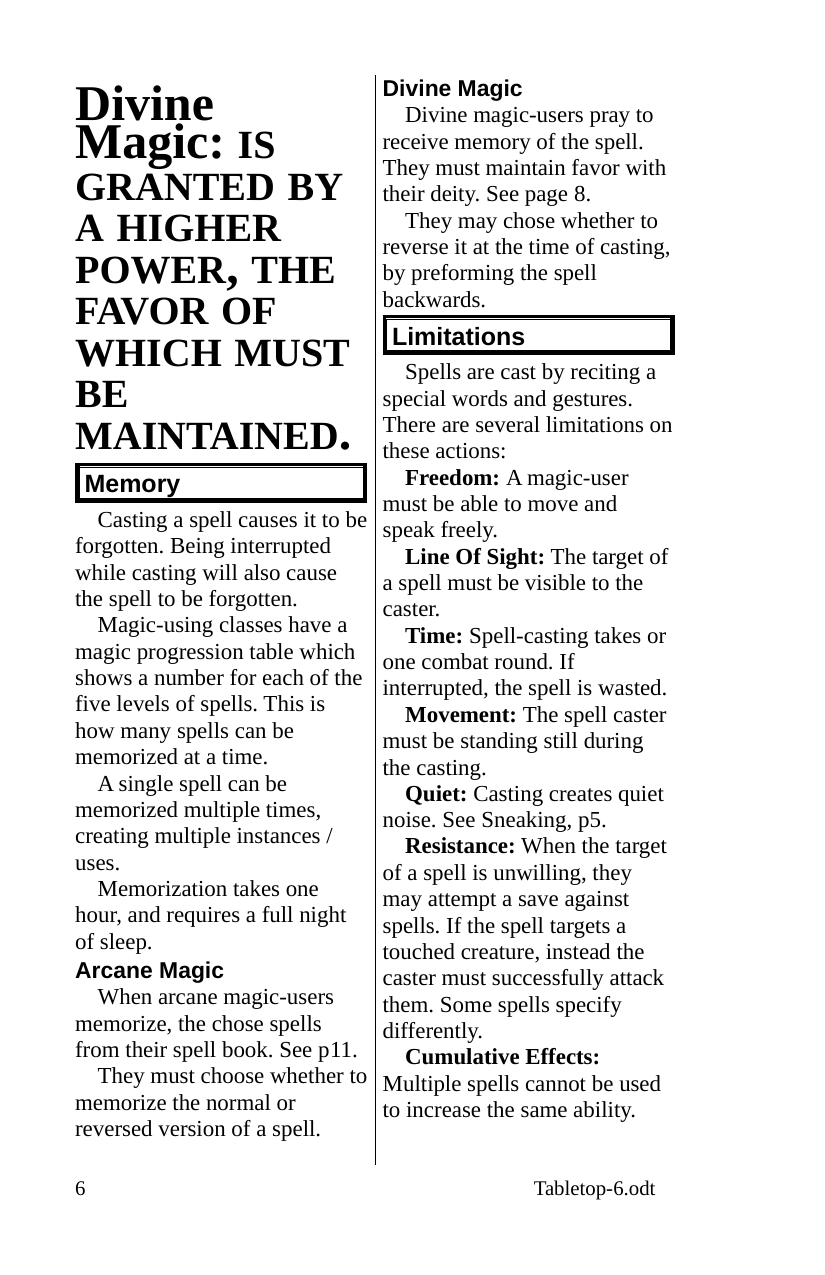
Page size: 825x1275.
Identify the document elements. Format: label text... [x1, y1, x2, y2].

subtitle Limitations [387, 320, 670, 350]
text Time: Spell-casting takes or one combat round. If interrupted, the spell is wasted. [382, 622, 675, 701]
text When arcane magic-users memorize, the chose spells from their spell book. See p7. [75, 983, 367, 1062]
text Memorization takes one hour, and requires a full night of sleep. [75, 875, 367, 954]
subtitle Divine Magic [382, 75, 675, 101]
text Divine Magic: is granted by a higher power, the favor of which must be maintained. [75, 87, 367, 460]
text They must choose whether to memorize the normal or reversed version of a spell. [75, 1062, 367, 1142]
subtitle Arcane Magic [75, 957, 367, 983]
text They may chose whether to reverse it at the time of casting, by preforming the spell backwards. [382, 207, 675, 312]
subtitle Memory [80, 468, 363, 498]
text Casting a spell causes it to be forgotten. Being interrupted while casting will also cause the spell to be forgotten. [75, 506, 367, 611]
text Divine magic-users pray to receive memory of the spell. They must maintain favor with their deity. See page 6. [382, 101, 675, 207]
text Quiet: Casting creates quiet noise. See Sneaking, p3. [382, 780, 675, 833]
text Spells are cast by reciting a special words and gestures. There are several limitations on these actions: [382, 358, 675, 464]
text Line of Sight: The target of a spell must be visible to the caster. [382, 543, 675, 622]
text A single spell can be memorized multiple times, creating multiple instances / uses. [75, 769, 367, 875]
text Resistance: When the target of a spell is unwilling, they may attempt a save against spells. If the spell targets a touched creature, instead the caster must successfully attack them. Some spells specify differently. [382, 833, 675, 1043]
text Magic-using classes have a magic progression table which shows a number for each of the five levels of spells. This is how many spells can be memorized at a time. [75, 611, 367, 769]
text Cumulative effects: Multiple spells cannot be used to increase the same ability. [382, 1043, 675, 1122]
text Movement: The spell caster must be standing still during the casting. [382, 701, 675, 780]
text Freedom: A magic-user must be able to move and speak freely. [382, 464, 675, 543]
